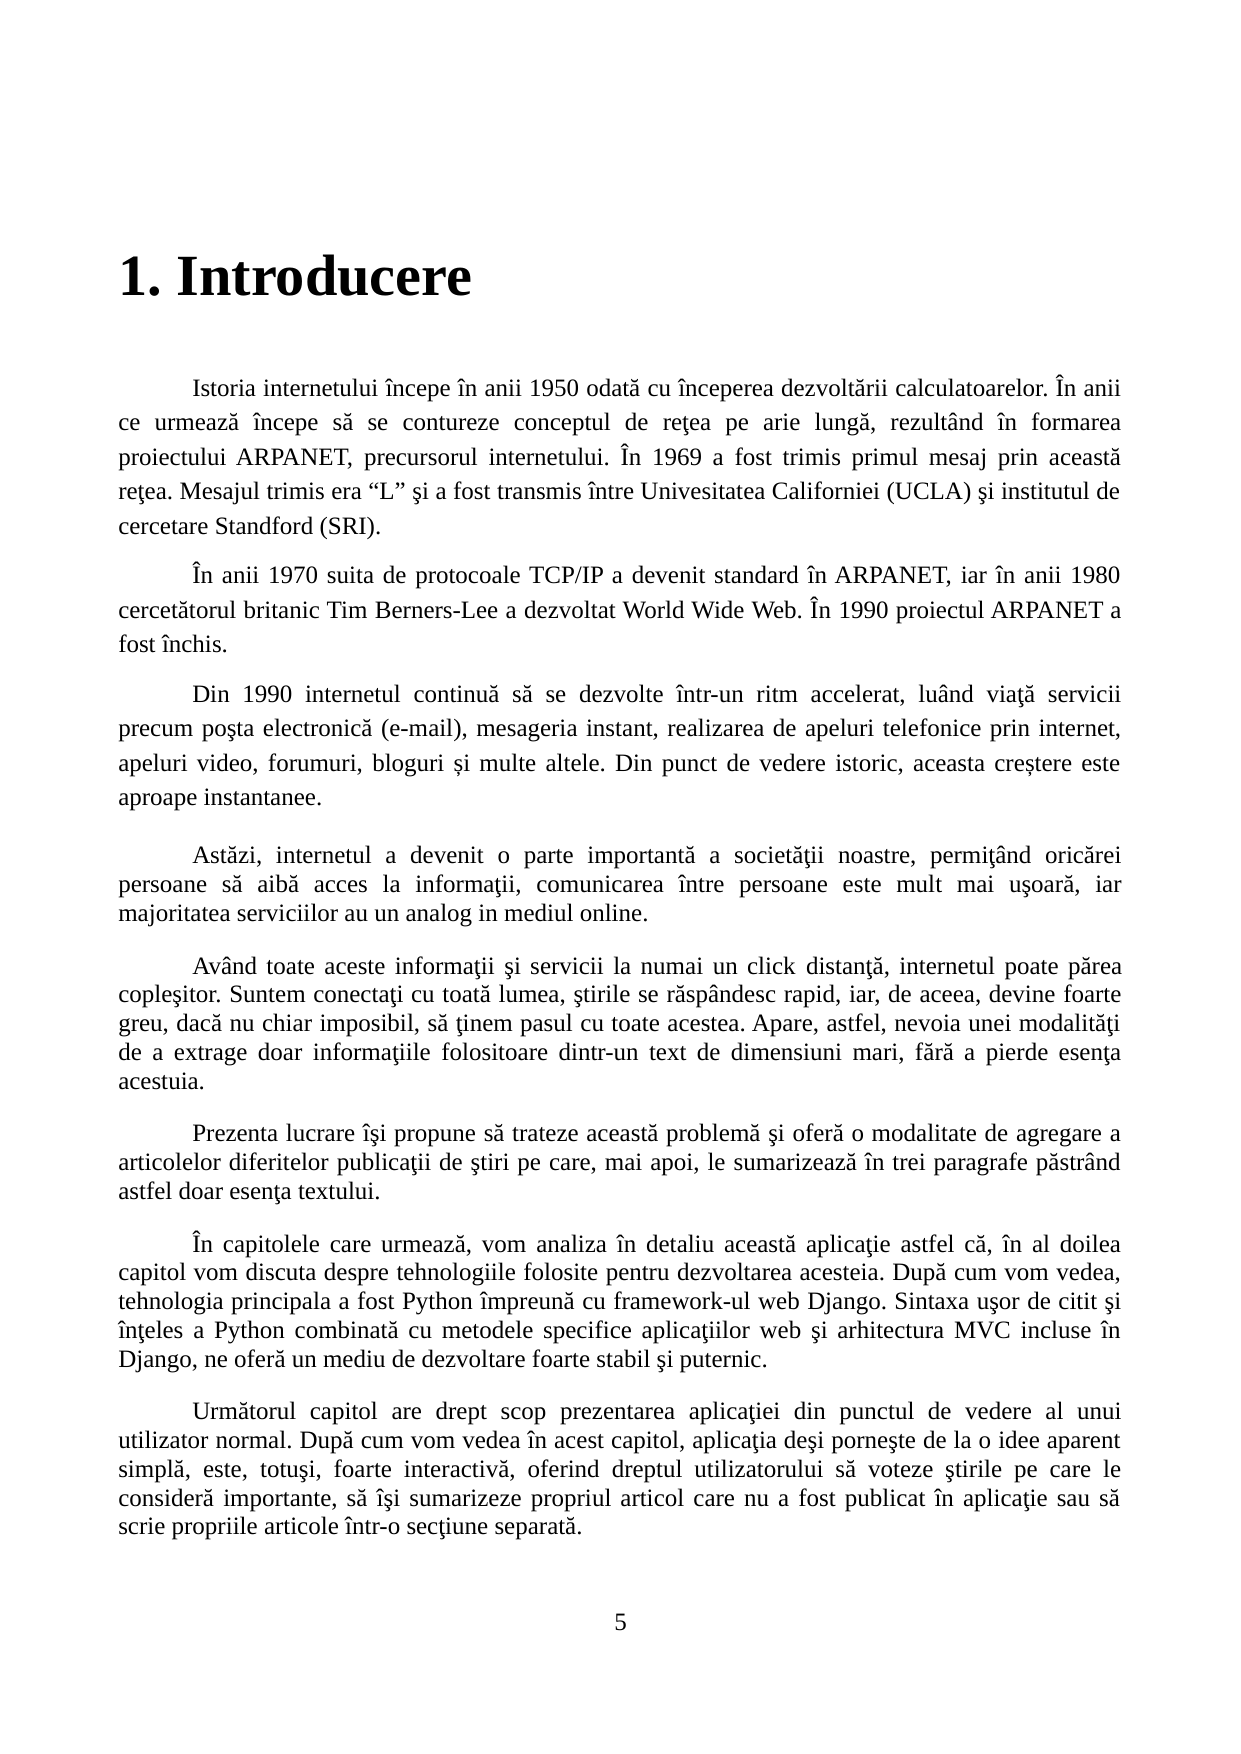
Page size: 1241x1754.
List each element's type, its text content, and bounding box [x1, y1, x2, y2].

text Prezenta lucrare îşi propune să trateze această problemă şi oferă o modalitate de agregare a articolelor diferitelor publicaţii de ştiri pe care, mai apoi, le sumarizează în trei paragrafe păstrând astfel doar esenţa textului. [118, 1118, 1122, 1205]
text Având toate aceste informaţii şi servicii la numai un click distanţă, internetul poate părea copleşitor. Suntem conectaţi cu toată lumea, ştirile se răspândesc rapid, iar, de aceea, devine foarte greu, dacă nu chiar imposibil, să ţinem pasul cu toate acestea. Apare, astfel, nevoia unei modalităţi de a extrage doar informaţiile folositoare dintr-un text de dimensiuni mari, fără a pierde esenţa acestuia. [118, 951, 1122, 1094]
text În anii 1970 suita de protocoale TCP/IP a devenit standard în ARPANET, iar în anii 1980 cercetătorul britanic Tim Berners-Lee a dezvoltat World Wide Web. În 1990 proiectul ARPANET a fost închis. [118, 560, 1122, 658]
text Din 1990 internetul continuă să se dezvolte într-un ritm accelerat, luând viaţă servicii precum poşta electronică (e-mail), mesageria instant, realizarea de apeluri telefonice prin internet, apeluri video, forumuri, bloguri și multe altele. Din punct de vedere istoric, aceasta creștere este aproape instantanee. [118, 679, 1122, 811]
subtitle 1. Introducere [118, 241, 1122, 308]
text Istoria internetului începe în anii 1950 odată cu începerea dezvoltării calculatoarelor. În anii ce urmează începe să se contureze conceptul de reţea pe arie lungă, rezultând în formarea proiectului ARPANET, precursorul internetului. În 1969 a fost trimis primul mesaj prin această reţea. Mesajul trimis era “L” şi a fost transmis între Univesitatea Californiei (UCLA) şi institutul de cercetare Standford (SRI). [118, 373, 1122, 539]
text Următorul capitol are drept scop prezentarea aplicaţiei din punctul de vedere al unui utilizator normal. După cum vom vedea în acest capitol, aplicaţia deşi porneşte de la o idee aparent simplă, este, totuşi, foarte interactivă, oferind dreptul utilizatorului să voteze ştirile pe care le consideră importante, să îşi sumarizeze propriul articol care nu a fost publicat în aplicaţie sau să scrie propriile articole într-o secţiune separată. [118, 1396, 1122, 1540]
text Astăzi, internetul a devenit o parte importantă a societăţii noastre, permiţând oricărei persoane să aibă acces la informaţii, comunicarea între persoane este mult mai uşoară, iar majoritatea serviciilor au un analog in mediul online. [118, 841, 1122, 927]
text În capitolele care urmează, vom analiza în detaliu această aplicaţie astfel că, în al doilea capitol vom discuta despre tehnologiile folosite pentru dezvoltarea acesteia. După cum vom vedea, tehnologia principala a fost Python împreună cu framework-ul web Django. Sintaxa uşor de citit şi înţeles a Python combinată cu metodele specifice aplicaţiilor web şi arhitectura MVC incluse în Django, ne oferă un mediu de dezvoltare foarte stabil şi puternic. [118, 1229, 1122, 1372]
